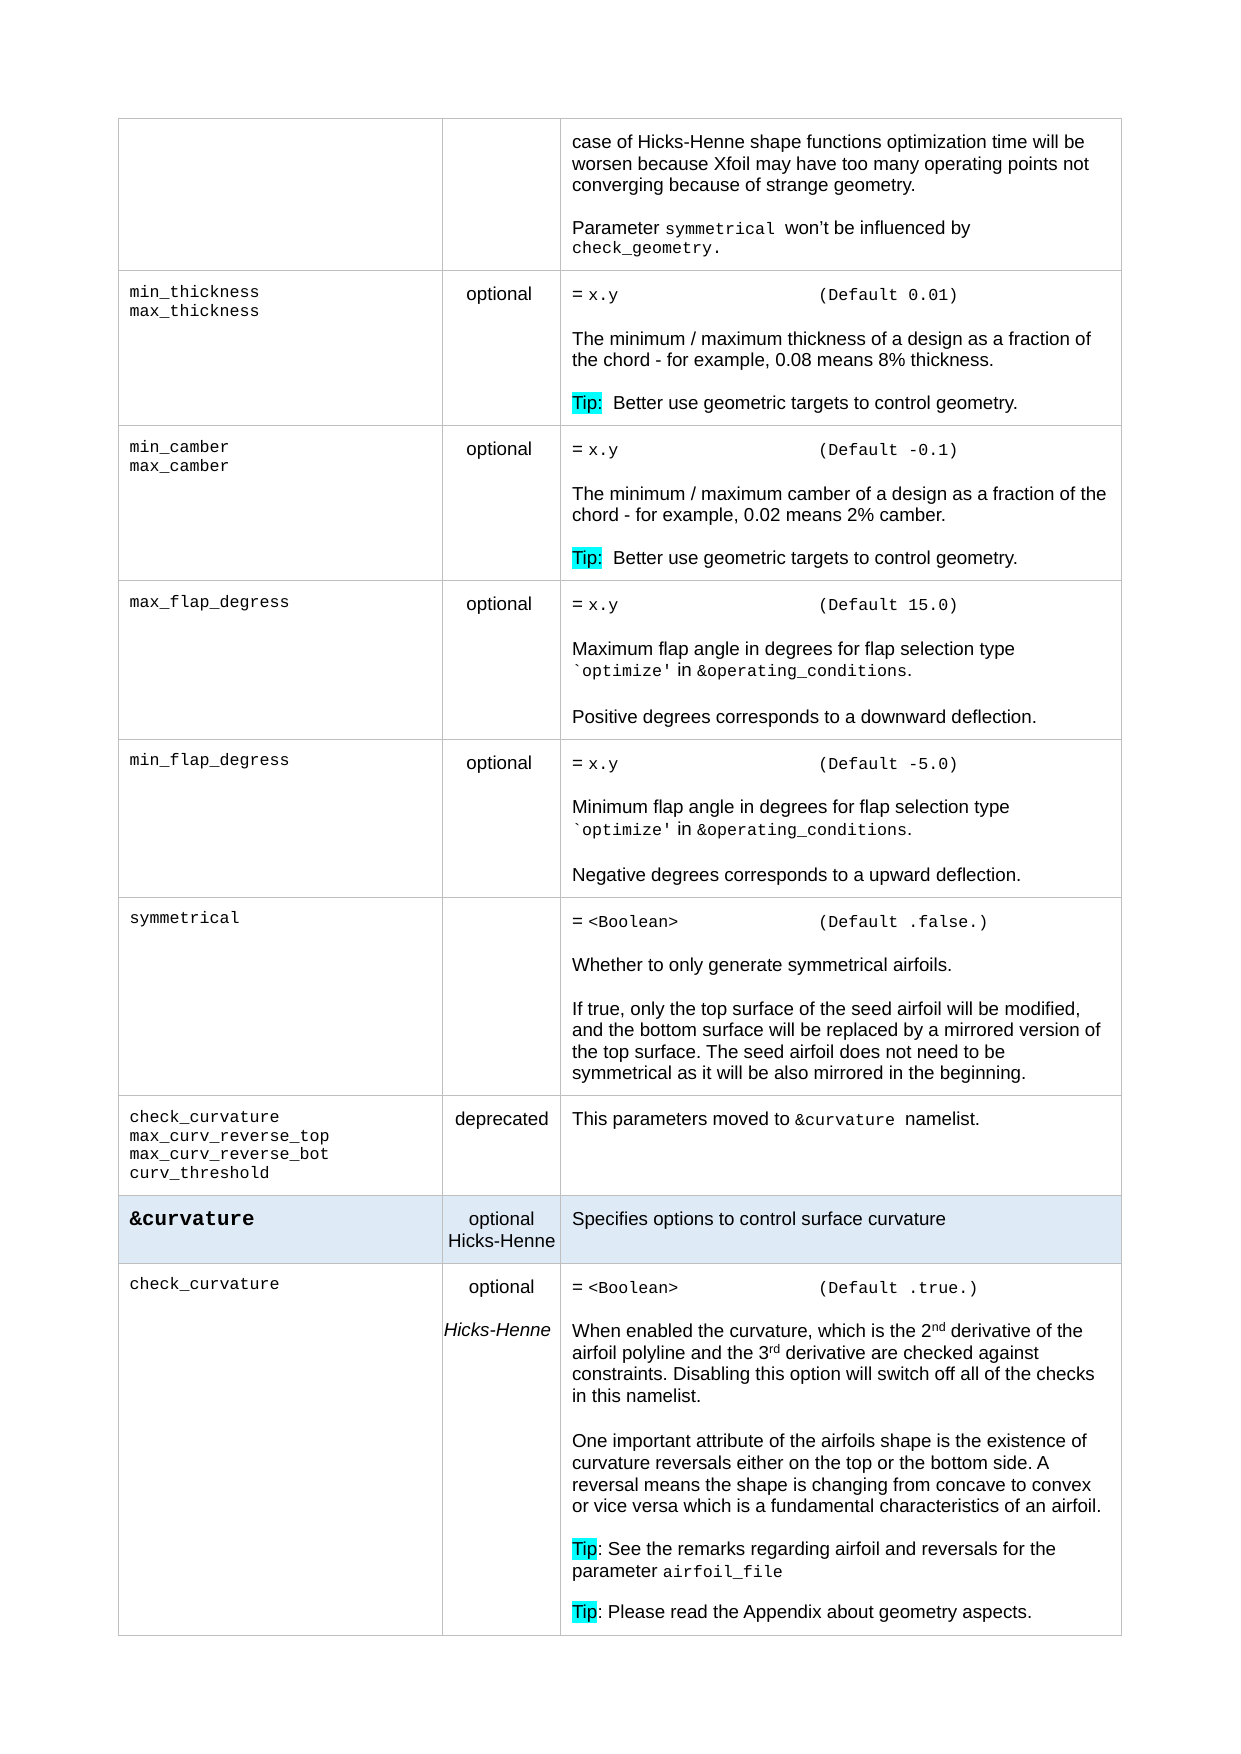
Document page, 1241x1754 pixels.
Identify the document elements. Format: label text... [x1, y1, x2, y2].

table_cell optional Hicks-Henne [443, 1196, 560, 1263]
table_cell optional [443, 581, 560, 739]
table_cell check_curvature [119, 1264, 442, 1634]
table_cell min_camber max_camber [119, 426, 442, 580]
table_cell = x.y (Default 0.01) The minimum / maximum thickness of a design as a fraction of the chord - for example, 0.08 means 8% thickness. Tip: Better use geometric targets to control geometry. [561, 271, 1121, 425]
table_cell deprecated [443, 1096, 560, 1195]
table_cell symmetrical [119, 898, 442, 1095]
table_cell optional [443, 426, 560, 580]
table_cell Specifies options to control surface curvature [561, 1196, 1121, 1263]
table_cell = x.y (Default 15.0) Maximum flap angle in degrees for flap selection type `optimize' in &operating_conditions. Positive degrees corresponds to a downward deflection. [561, 581, 1121, 739]
table_cell optional [443, 740, 560, 897]
table_cell [443, 119, 560, 270]
table_cell optional [443, 271, 560, 425]
table_cell case of Hicks-Henne shape functions optimization time will be worsen because Xfoil may have too many operating points not converging because of strange geometry. Parameter symmetrical won’t be influenced by check_geometry. [561, 119, 1121, 270]
table_cell [443, 898, 560, 1095]
table_cell [119, 119, 442, 270]
table_cell = <Boolean> (Default .true.) When enabled the curvature, which is the 2nd derivative of the airfoil polyline and the 3rd derivative are checked against constraints. Disabling this option will switch off all of the checks in this namelist. One important attribute of the airfoils shape is the existence of curvature reversals either on the top or the bottom side. A reversal means the shape is changing from concave to convex or vice versa which is a fundamental characteristics of an airfoil. Tip: See the remarks regarding airfoil and reversals for the parameter airfoil_file Tip: Please read the Appendix about geometry aspects. [561, 1264, 1121, 1634]
table_cell This parameters moved to &curvature namelist. [561, 1096, 1121, 1195]
table_cell = <Boolean> (Default .false.) Whether to only generate symmetrical airfoils. If true, only the top surface of the seed airfoil will be modified, and the bottom surface will be replaced by a mirrored version of the top surface. The seed airfoil does not need to be symmetrical as it will be also mirrored in the beginning. [561, 898, 1121, 1095]
table_cell min_thickness max_thickness [119, 271, 442, 425]
table_cell &curvature [119, 1196, 442, 1263]
table_cell max_flap_degress [119, 581, 442, 739]
table_cell optional Hicks-Henne [443, 1264, 560, 1634]
table_cell check_curvature max_curv_reverse_top max_curv_reverse_bot curv_threshold [119, 1096, 442, 1195]
table_cell = x.y (Default -5.0) Minimum flap angle in degrees for flap selection type `optimize' in &operating_conditions. Negative degrees corresponds to a upward deflection. [561, 740, 1121, 897]
table_cell min_flap_degress [119, 740, 442, 897]
table_cell = x.y (Default -0.1) The minimum / maximum camber of a design as a fraction of the chord - for example, 0.02 means 2% camber. Tip: Better use geometric targets to control geometry. [561, 426, 1121, 580]
